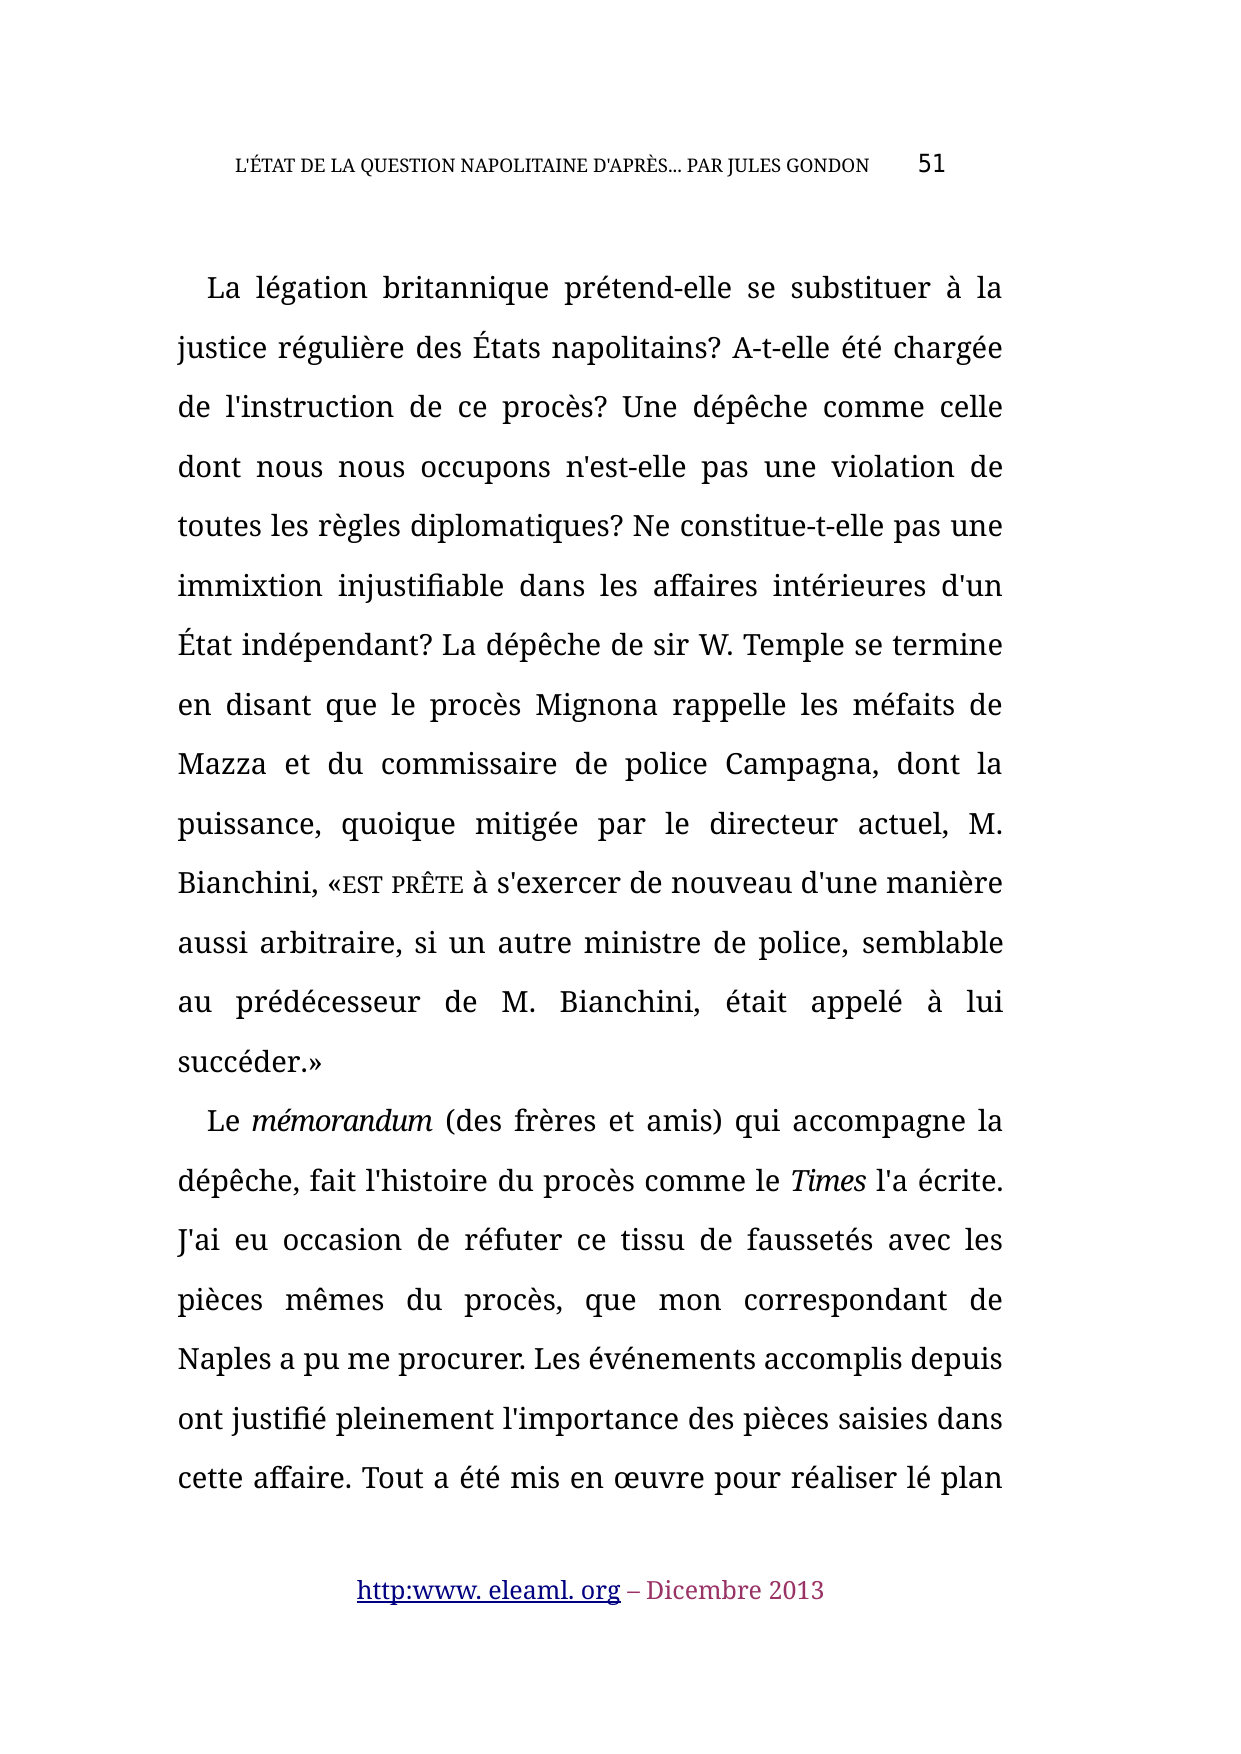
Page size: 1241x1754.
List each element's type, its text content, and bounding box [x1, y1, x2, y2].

text Le mémorandum (des frères et amis) qui accompagne la dépêche, fait l'histoire du procès comme le Times l'a écrite. J'ai eu occasion de réfuter ce tissu de faussetés avec les pièces mêmes du procès, que mon correspondant de Naples a pu me procurer. Les événements accomplis depuis ont justifié pleinement l'importance des pièces saisies dans cette affaire. Tout a été mis en œuvre pour réaliser lé plan [177, 1101, 1004, 1497]
text La légation britannique prétend-elle se substituer à la justice régulière des États napolitains? A-t-elle été chargée de l'instruction de ce procès? Une dépêche comme celle dont nous nous occupons n'est-elle pas une violation de toutes les règles diplomatiques? Ne constitue-t-elle pas une immixtion injustifiable dans les affaires intérieures d'un État indépendant? La dépêche de sir W. Temple se termine en disant que le procès Mignona rappelle les méfaits de Mazza et du commissaire de police Campagna, dont la puissance, quoique mitigée par le directeur actuel, M. Bianchini, «est prête à s'exercer de nouveau d'une manière aussi arbitraire, si un autre ministre de police, semblable au prédécesseur de M. Bianchini, était appelé à lui succéder.» [177, 268, 1004, 1081]
